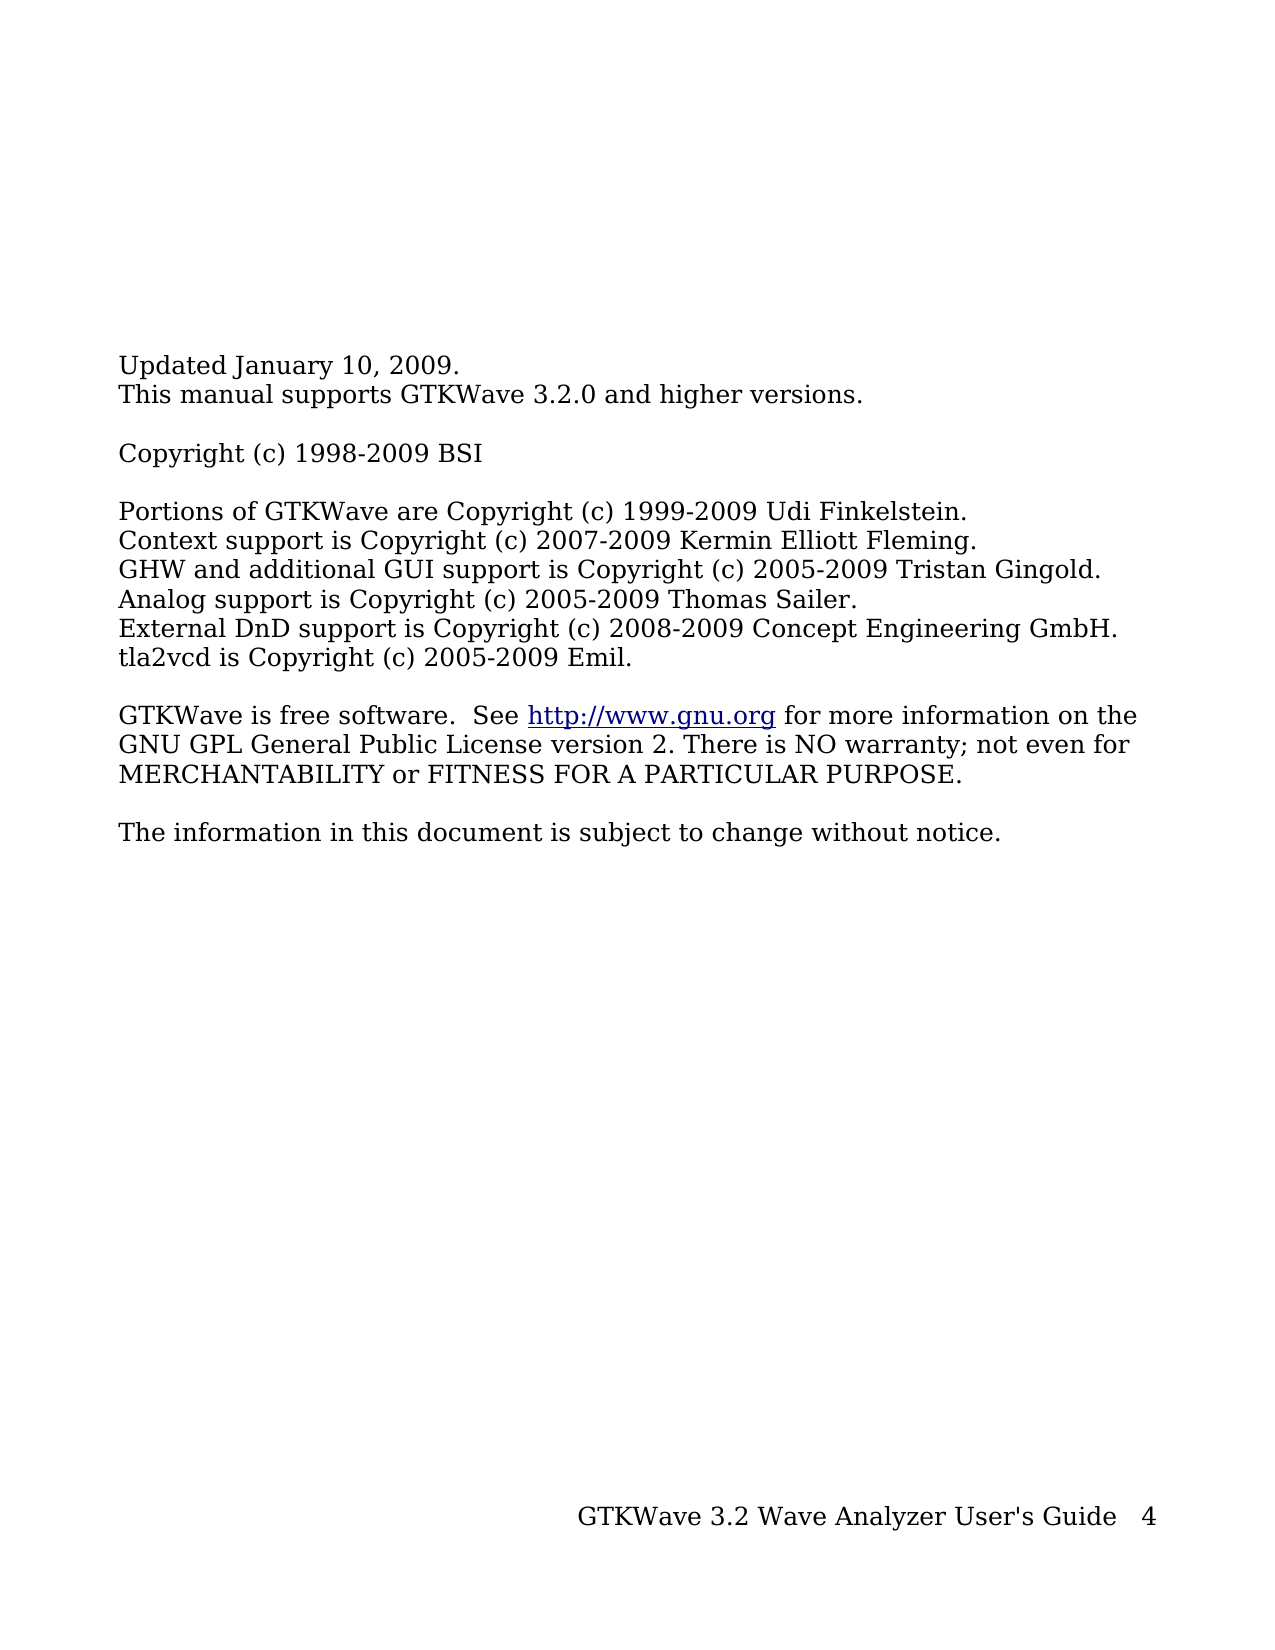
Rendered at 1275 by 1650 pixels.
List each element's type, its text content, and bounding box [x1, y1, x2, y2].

text This manual supports GTKWave 3.2.0 and higher versions. [118, 381, 1157, 410]
text External DnD support is Copyright (c) 2008-2009 Concept Engineering GmbH. [118, 614, 1157, 643]
text The information in this document is subject to change without notice. [118, 818, 1157, 847]
text tla2vcd is Copyright (c) 2005-2009 Emil. [118, 643, 1157, 672]
text Analog support is Copyright (c) 2005-2009 Thomas Sailer. [118, 585, 1157, 614]
text Portions of GTKWave are Copyright (c) 1999-2009 Udi Finkelstein. [118, 497, 1157, 526]
text GTKWave is free software. See http://www.gnu.org for more information on the GNU GPL General Public License version 2. There is NO warranty; not even for MERCHANTABILITY or FITNESS FOR A PARTICULAR PURPOSE. [118, 701, 1157, 789]
text Updated January 10, 2009. [118, 351, 1157, 381]
text Copyright (c) 1998-2009 BSI [118, 439, 1157, 468]
text GHW and additional GUI support is Copyright (c) 2005-2009 Tristan Gingold. [118, 556, 1157, 585]
text Context support is Copyright (c) 2007-2009 Kermin Elliott Fleming. [118, 526, 1157, 556]
